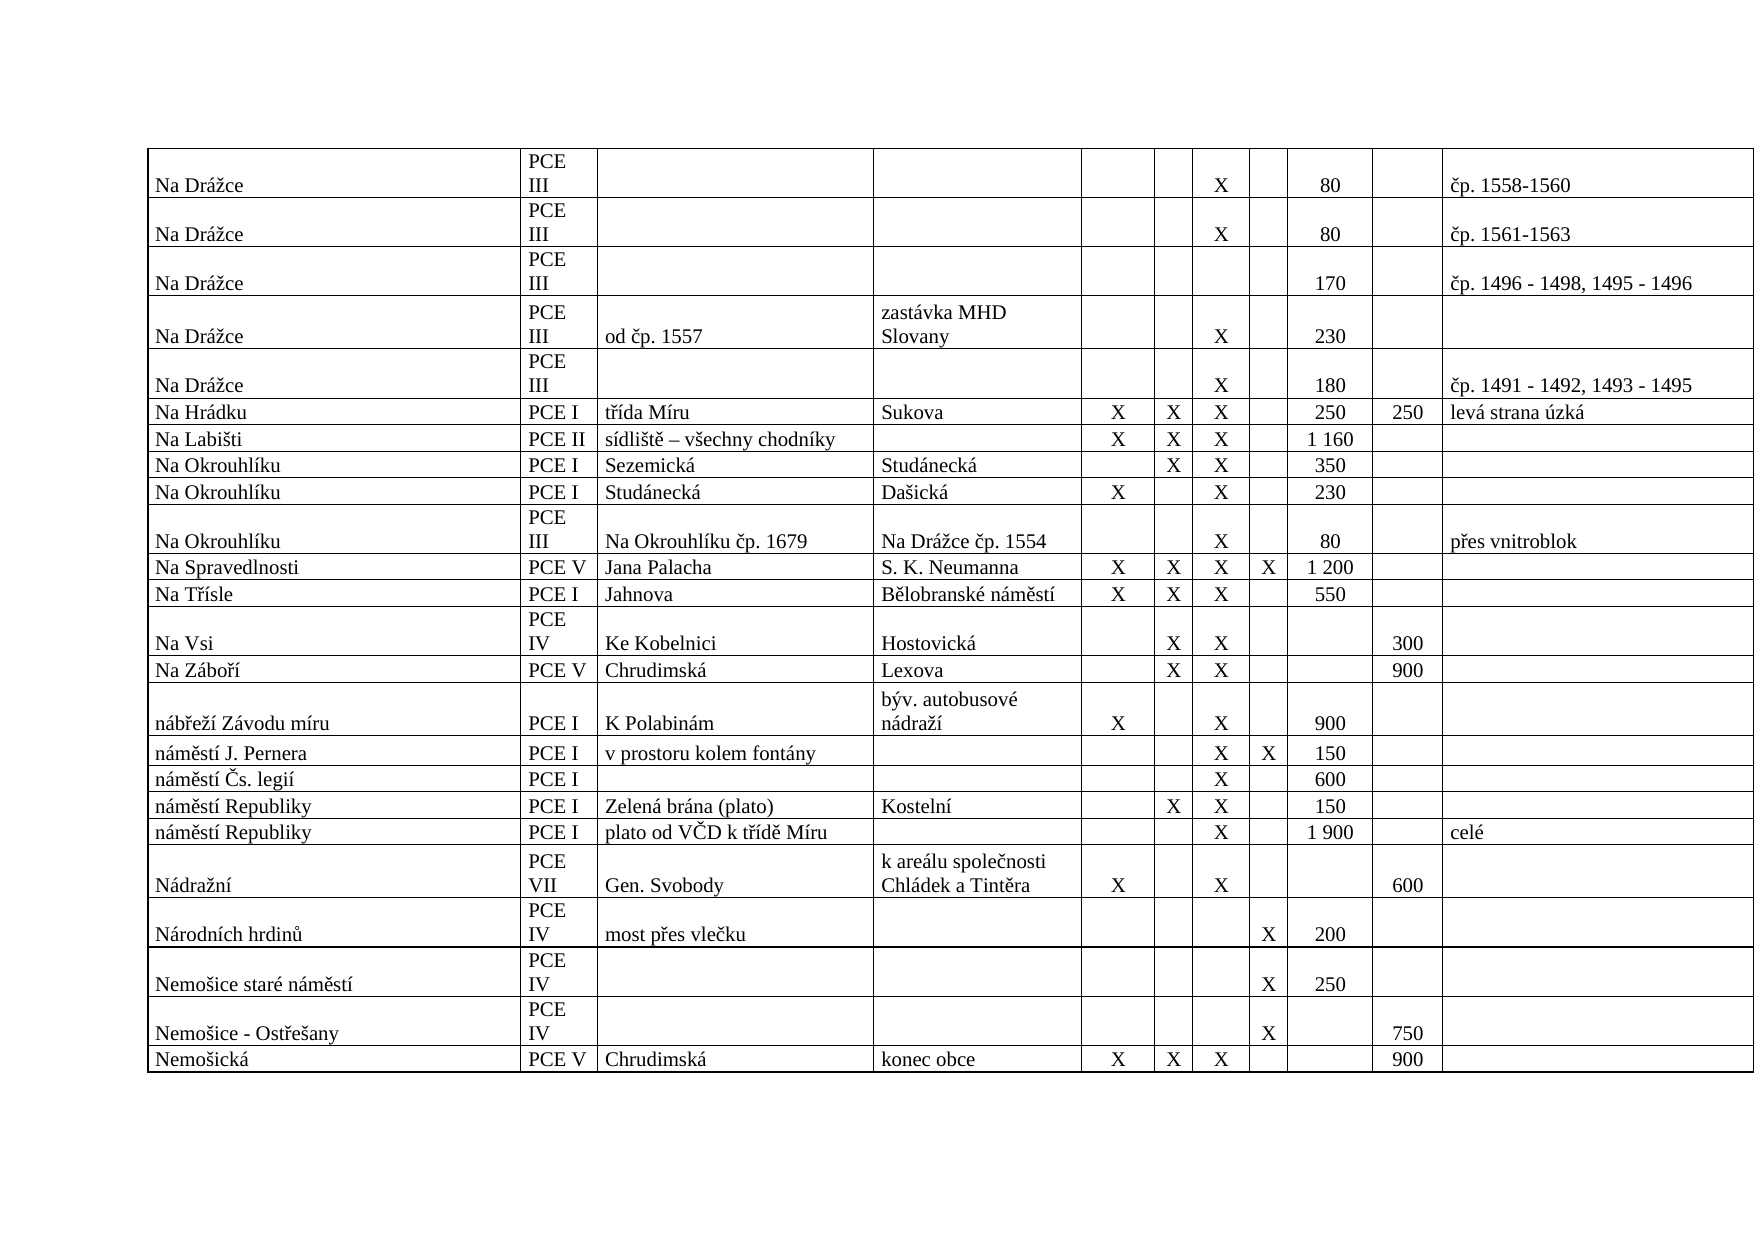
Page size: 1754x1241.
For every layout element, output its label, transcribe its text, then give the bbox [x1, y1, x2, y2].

table_cell [1443, 845, 1753, 897]
table_cell X [1082, 554, 1154, 579]
table_cell [1250, 425, 1287, 451]
table_cell [874, 898, 1081, 946]
table_cell [1082, 198, 1154, 246]
table_cell X [1193, 683, 1249, 735]
table_cell [874, 819, 1081, 844]
table_cell 250 [1288, 948, 1372, 996]
table_cell Na Drážce [149, 149, 520, 197]
table_cell konec obce [874, 1046, 1081, 1071]
table_cell [1250, 505, 1287, 553]
table_cell X [1193, 349, 1249, 397]
table_cell Na Okrouhlíku čp. 1679 [598, 505, 873, 553]
table_cell Studánecká [598, 478, 873, 504]
table_cell [1443, 997, 1753, 1045]
table_cell [1250, 683, 1287, 735]
table_cell [1155, 948, 1192, 996]
table_cell [1373, 898, 1442, 946]
table_cell [1082, 766, 1154, 791]
table_cell [1288, 845, 1372, 897]
table_cell [1443, 792, 1753, 818]
table_cell [1082, 505, 1154, 553]
table_cell [1155, 997, 1192, 1045]
table_cell [1443, 683, 1753, 735]
table_cell PCE VII [521, 845, 597, 897]
table_cell [1373, 296, 1442, 348]
table_cell X [1193, 478, 1249, 504]
table_cell Na Drážce [149, 198, 520, 246]
table_cell 750 [1373, 997, 1442, 1045]
table_cell třída Míru [598, 399, 873, 424]
table_cell [874, 247, 1081, 295]
table_cell [1155, 819, 1192, 844]
table_cell PCE I [521, 399, 597, 424]
table_cell 230 [1288, 296, 1372, 348]
table_cell X [1193, 296, 1249, 348]
table_cell [1155, 296, 1192, 348]
table_cell X [1082, 425, 1154, 451]
table_cell Na Vsi [149, 607, 520, 655]
table_cell X [1082, 399, 1154, 424]
table_cell [1250, 1046, 1287, 1071]
table_cell [1155, 198, 1192, 246]
table_cell Chrudimská [598, 656, 873, 682]
table_cell [1443, 898, 1753, 946]
table_cell [598, 198, 873, 246]
table_cell levá strana úzká [1443, 399, 1753, 424]
table_cell [1155, 845, 1192, 897]
table_cell PCE I [521, 766, 597, 791]
table_cell plato od VČD k třídě Míru [598, 819, 873, 844]
table_cell [1443, 478, 1753, 504]
table_cell [1082, 247, 1154, 295]
table_cell X [1193, 792, 1249, 818]
table_cell čp. 1491 - 1492, 1493 - 1495 [1443, 349, 1753, 397]
table_cell [1250, 452, 1287, 477]
table_cell [1443, 580, 1753, 606]
table_cell [1250, 845, 1287, 897]
table_cell 80 [1288, 149, 1372, 197]
table_cell X [1155, 1046, 1192, 1071]
table_cell [1082, 452, 1154, 477]
table_cell Nádražní [149, 845, 520, 897]
table_cell PCE IV [521, 948, 597, 996]
table_cell [1082, 349, 1154, 397]
table_cell [1250, 607, 1287, 655]
table_cell PCE III [521, 198, 597, 246]
table_cell Nemošice staré náměstí [149, 948, 520, 996]
table_cell čp. 1558-1560 [1443, 149, 1753, 197]
table_cell 230 [1288, 478, 1372, 504]
table_cell X [1250, 736, 1287, 764]
table_cell [1250, 656, 1287, 682]
table_cell 250 [1288, 399, 1372, 424]
table_cell celé [1443, 819, 1753, 844]
table_cell náměstí J. Pernera [149, 736, 520, 764]
table_cell [598, 766, 873, 791]
table_cell [1155, 683, 1192, 735]
table_cell 150 [1288, 792, 1372, 818]
table_cell X [1193, 425, 1249, 451]
table_cell [1373, 766, 1442, 791]
table_cell [1373, 792, 1442, 818]
table_cell [1373, 948, 1442, 996]
table_cell PCE IV [521, 898, 597, 946]
table_cell [1155, 478, 1192, 504]
table_cell PCE I [521, 736, 597, 764]
table_cell Gen. Svobody [598, 845, 873, 897]
table_cell [1288, 656, 1372, 682]
table_cell X [1193, 607, 1249, 655]
table_cell [1155, 505, 1192, 553]
table_cell [1193, 247, 1249, 295]
table_cell [1082, 819, 1154, 844]
table_cell PCE I [521, 819, 597, 844]
table_cell býv. autobusové nádraží [874, 683, 1081, 735]
table_cell [1082, 948, 1154, 996]
table_cell [1373, 349, 1442, 397]
table_cell PCE IV [521, 997, 597, 1045]
table_cell X [1155, 452, 1192, 477]
table_cell [1250, 819, 1287, 844]
table_cell X [1193, 505, 1249, 553]
table_cell k areálu společnosti Chládek a Tintěra [874, 845, 1081, 897]
table_cell PCE III [521, 349, 597, 397]
table_cell [1250, 296, 1287, 348]
table_cell [1288, 607, 1372, 655]
table_cell PCE III [521, 505, 597, 553]
table_cell Na Labišti [149, 425, 520, 451]
table_cell zastávka MHD Slovany [874, 296, 1081, 348]
table_cell [1082, 898, 1154, 946]
table_cell [1250, 349, 1287, 397]
table_cell X [1193, 819, 1249, 844]
table_cell PCE III [521, 296, 597, 348]
table_cell 600 [1288, 766, 1372, 791]
table_cell Na Drážce [149, 349, 520, 397]
table_cell 1 900 [1288, 819, 1372, 844]
table_cell 180 [1288, 349, 1372, 397]
table_cell [1250, 149, 1287, 197]
table_cell PCE III [521, 149, 597, 197]
table_cell 600 [1373, 845, 1442, 897]
table_cell Na Hrádku [149, 399, 520, 424]
table_cell [1288, 1046, 1372, 1071]
table_cell [1288, 997, 1372, 1045]
table_cell [598, 247, 873, 295]
table_cell Sezemická [598, 452, 873, 477]
table_cell Na Drážce [149, 296, 520, 348]
table_cell sídliště – všechny chodníky [598, 425, 873, 451]
table_cell 900 [1373, 1046, 1442, 1071]
table_cell Národních hrdinů [149, 898, 520, 946]
table_cell [1373, 247, 1442, 295]
table_cell [1443, 736, 1753, 764]
table_cell X [1155, 580, 1192, 606]
table_cell [598, 997, 873, 1045]
table_cell [1373, 683, 1442, 735]
table_cell [1155, 349, 1192, 397]
table_cell [1155, 149, 1192, 197]
table_cell [598, 149, 873, 197]
table_cell [1082, 656, 1154, 682]
table_cell PCE II [521, 425, 597, 451]
table_cell [874, 198, 1081, 246]
table_cell Bělobranské náměstí [874, 580, 1081, 606]
table_cell [1155, 247, 1192, 295]
table_cell X [1155, 656, 1192, 682]
table_cell [1443, 425, 1753, 451]
table_cell [1373, 149, 1442, 197]
table_cell Nemošická [149, 1046, 520, 1071]
table_cell [1250, 766, 1287, 791]
table_cell [1250, 198, 1287, 246]
table_cell X [1082, 845, 1154, 897]
table_cell X [1155, 792, 1192, 818]
table_cell X [1193, 198, 1249, 246]
table_cell X [1193, 554, 1249, 579]
table_cell [874, 766, 1081, 791]
table_cell Hostovická [874, 607, 1081, 655]
table_cell [1373, 554, 1442, 579]
table_cell 200 [1288, 898, 1372, 946]
table_cell čp. 1496 - 1498, 1495 - 1496 [1443, 247, 1753, 295]
table_cell nábřeží Závodu míru [149, 683, 520, 735]
table_cell [1250, 792, 1287, 818]
table_cell 1 200 [1288, 554, 1372, 579]
table_cell v prostoru kolem fontány [598, 736, 873, 764]
table_cell X [1193, 1046, 1249, 1071]
table_cell [1082, 736, 1154, 764]
table_cell Lexova [874, 656, 1081, 682]
table_cell [1443, 607, 1753, 655]
table_cell 80 [1288, 505, 1372, 553]
table_cell X [1082, 478, 1154, 504]
table_cell [1082, 997, 1154, 1045]
table_cell 900 [1373, 656, 1442, 682]
table_cell X [1250, 948, 1287, 996]
table_cell 250 [1373, 399, 1442, 424]
table_cell 150 [1288, 736, 1372, 764]
table_cell [1082, 296, 1154, 348]
table_cell X [1193, 845, 1249, 897]
table_cell 170 [1288, 247, 1372, 295]
table_cell [1250, 247, 1287, 295]
table_cell Na Okrouhlíku [149, 505, 520, 553]
table_cell PCE V [521, 554, 597, 579]
table_cell X [1250, 554, 1287, 579]
table_cell [874, 349, 1081, 397]
table_cell Zelená brána (plato) [598, 792, 873, 818]
table_cell Chrudimská [598, 1046, 873, 1071]
table_cell PCE V [521, 1046, 597, 1071]
table_cell [874, 736, 1081, 764]
table_cell [1082, 149, 1154, 197]
table_cell Ke Kobelnici [598, 607, 873, 655]
table_cell PCE III [521, 247, 597, 295]
table_cell [1373, 478, 1442, 504]
table_cell PCE V [521, 656, 597, 682]
table_cell X [1250, 898, 1287, 946]
table_cell PCE I [521, 683, 597, 735]
table_cell [1193, 997, 1249, 1045]
table_cell K Polabinám [598, 683, 873, 735]
table_cell 80 [1288, 198, 1372, 246]
table_cell X [1082, 683, 1154, 735]
table_cell [1373, 580, 1442, 606]
table_cell Dašická [874, 478, 1081, 504]
table_cell Na Okrouhlíku [149, 452, 520, 477]
table_cell 1 160 [1288, 425, 1372, 451]
table_cell X [1155, 425, 1192, 451]
table_cell Na Drážce čp. 1554 [874, 505, 1081, 553]
table_cell [1082, 792, 1154, 818]
table_cell PCE I [521, 580, 597, 606]
table_cell PCE I [521, 478, 597, 504]
table_cell PCE I [521, 792, 597, 818]
table_cell [1155, 766, 1192, 791]
table_cell X [1250, 997, 1287, 1045]
table_cell 900 [1288, 683, 1372, 735]
table_cell [1443, 452, 1753, 477]
table_cell [1443, 1046, 1753, 1071]
table_cell náměstí Republiky [149, 792, 520, 818]
table_cell 550 [1288, 580, 1372, 606]
table_cell Jahnova [598, 580, 873, 606]
table_cell Jana Palacha [598, 554, 873, 579]
table_cell čp. 1561-1563 [1443, 198, 1753, 246]
table_cell [1443, 948, 1753, 996]
table_cell náměstí Čs. legií [149, 766, 520, 791]
table_cell X [1193, 736, 1249, 764]
table_cell [874, 997, 1081, 1045]
table_cell X [1193, 656, 1249, 682]
table_cell [598, 948, 873, 996]
table_cell X [1082, 1046, 1154, 1071]
table_cell Na Spravedlnosti [149, 554, 520, 579]
table_cell přes vnitroblok [1443, 505, 1753, 553]
table_cell X [1155, 554, 1192, 579]
table_cell [1250, 399, 1287, 424]
table_cell PCE I [521, 452, 597, 477]
table_cell [1155, 898, 1192, 946]
table_cell [1082, 607, 1154, 655]
table_cell Na Okrouhlíku [149, 478, 520, 504]
table_cell most přes vlečku [598, 898, 873, 946]
table_cell X [1193, 452, 1249, 477]
table_cell [1250, 478, 1287, 504]
table_cell [874, 149, 1081, 197]
table_cell [1193, 898, 1249, 946]
table_cell [1443, 766, 1753, 791]
table_cell Na Třísle [149, 580, 520, 606]
table_cell [1373, 505, 1442, 553]
table_cell od čp. 1557 [598, 296, 873, 348]
table_cell X [1155, 399, 1192, 424]
table_cell X [1193, 399, 1249, 424]
table_cell [1373, 425, 1442, 451]
table_cell Studánecká [874, 452, 1081, 477]
table_cell X [1193, 149, 1249, 197]
table_cell [1373, 819, 1442, 844]
table_cell S. K. Neumanna [874, 554, 1081, 579]
table_cell X [1082, 580, 1154, 606]
table_cell [1373, 198, 1442, 246]
table_cell [874, 948, 1081, 996]
table_cell [1373, 452, 1442, 477]
table_cell [874, 425, 1081, 451]
table_cell X [1193, 766, 1249, 791]
table_cell X [1193, 580, 1249, 606]
table_cell Sukova [874, 399, 1081, 424]
table_cell [1443, 554, 1753, 579]
table_cell [1155, 736, 1192, 764]
table_cell X [1155, 607, 1192, 655]
table_cell [1193, 948, 1249, 996]
table_cell Kostelní [874, 792, 1081, 818]
table_cell [598, 349, 873, 397]
table_cell [1373, 736, 1442, 764]
table_cell [1250, 580, 1287, 606]
table_cell Na Záboří [149, 656, 520, 682]
table_cell 350 [1288, 452, 1372, 477]
table_cell [1443, 296, 1753, 348]
table_cell Nemošice - Ostřešany [149, 997, 520, 1045]
table_cell 300 [1373, 607, 1442, 655]
table_cell náměstí Republiky [149, 819, 520, 844]
table_cell PCE IV [521, 607, 597, 655]
table_cell [1443, 656, 1753, 682]
table_cell Na Drážce [149, 247, 520, 295]
